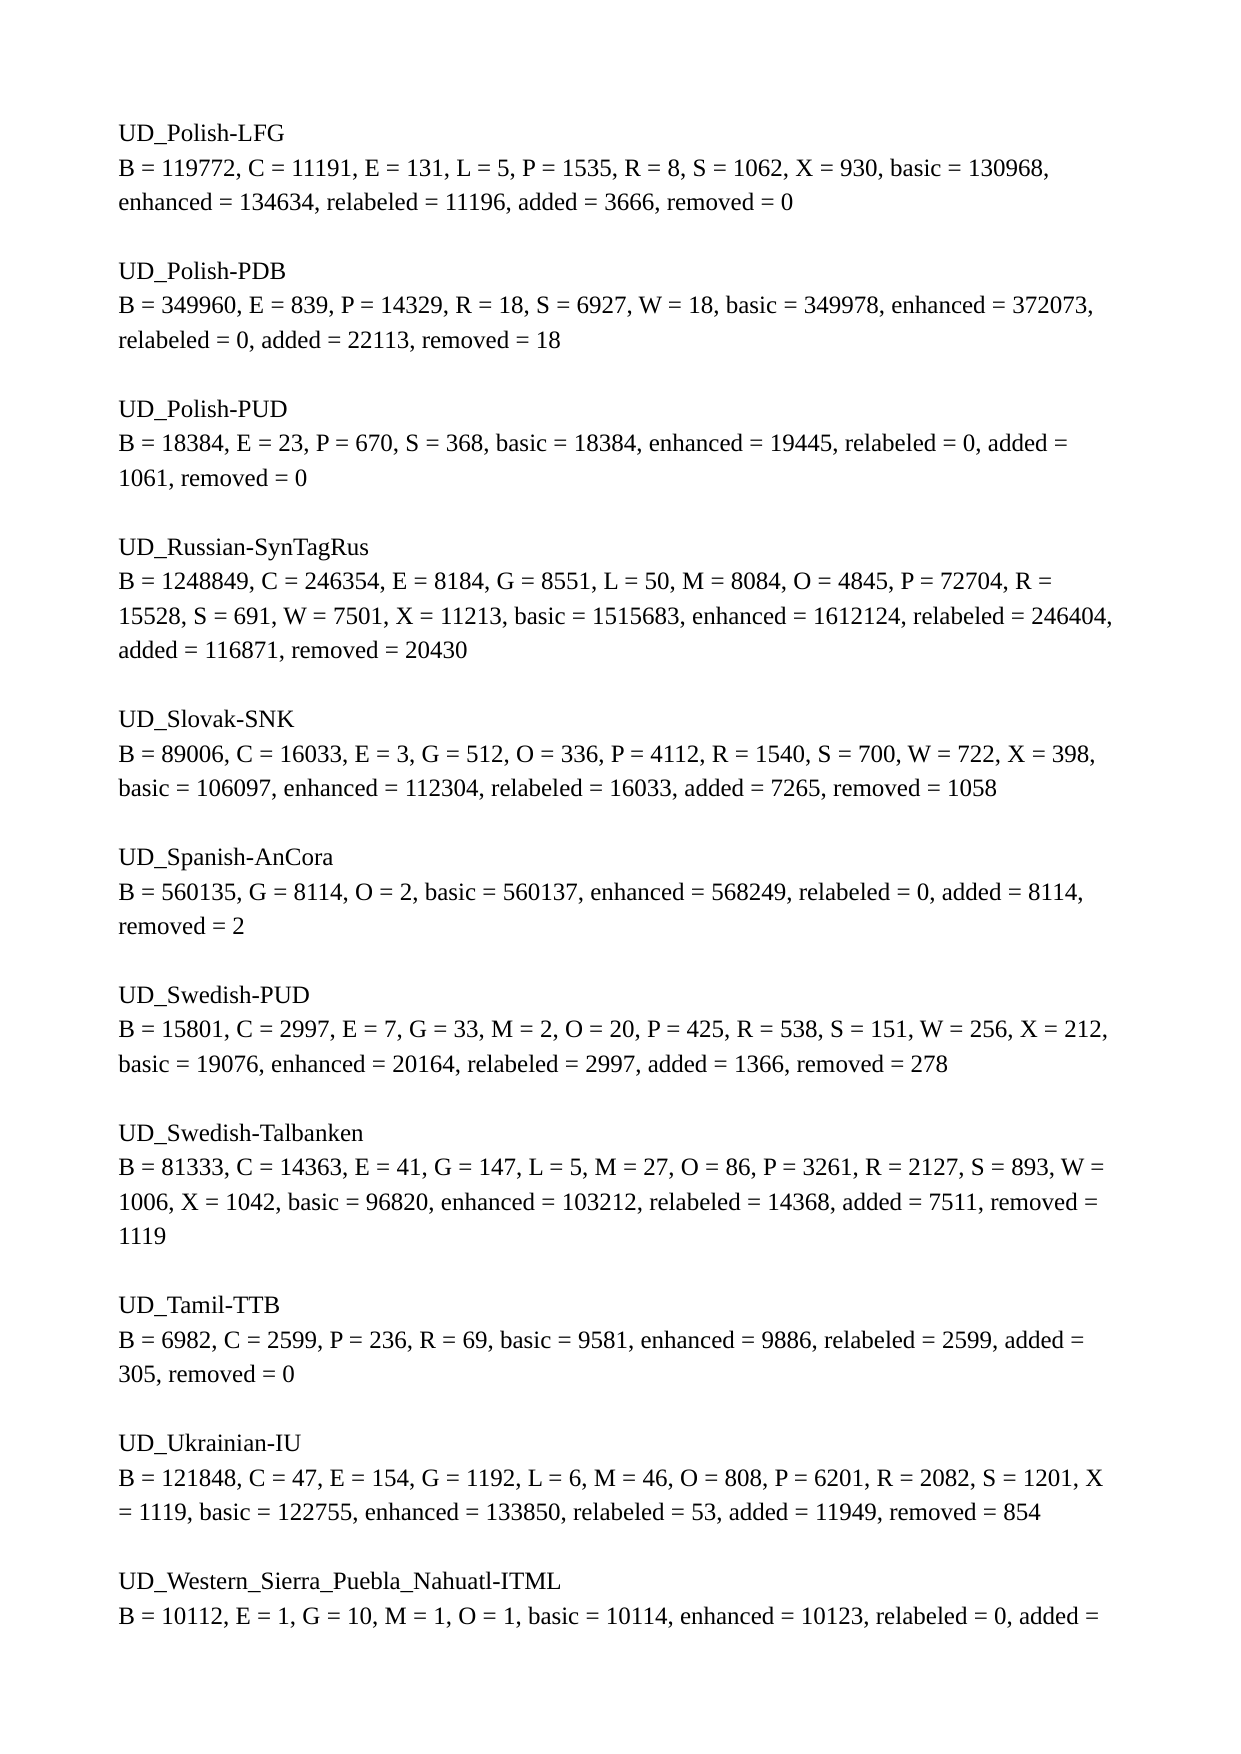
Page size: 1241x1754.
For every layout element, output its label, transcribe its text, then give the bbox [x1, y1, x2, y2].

text UD_Polish-LFG B = 119772, C = 11191, E = 131, L = 5, P = 1535, R = 8, S = 1062, X = 930, basic = 130968, enhanced = 134634, relabeled = 11196, added = 3666, removed = 0 UD_Polish-PDB B = 349960, E = 839, P = 14329, R = 18, S = 6927, W = 18, basic = 349978, enhanced = 372073, relabeled = 0, added = 22113, removed = 18 UD_Polish-PUD B = 18384, E = 23, P = 670, S = 368, basic = 18384, enhanced = 19445, relabeled = 0, added = 1061, removed = 0 UD_Russian-SynTagRus B = 1248849, C = 246354, E = 8184, G = 8551, L = 50, M = 8084, O = 4845, P = 72704, R = 15528, S = 691, W = 7501, X = 11213, basic = 1515683, enhanced = 1612124, relabeled = 246404, added = 116871, removed = 20430 UD_Slovak-SNK B = 89006, C = 16033, E = 3, G = 512, O = 336, P = 4112, R = 1540, S = 700, W = 722, X = 398, basic = 106097, enhanced = 112304, relabeled = 16033, added = 7265, removed = 1058 UD_Spanish-AnCora B = 560135, G = 8114, O = 2, basic = 560137, enhanced = 568249, relabeled = 0, added = 8114, removed = 2 UD_Swedish-PUD B = 15801, C = 2997, E = 7, G = 33, M = 2, O = 20, P = 425, R = 538, S = 151, W = 256, X = 212, basic = 19076, enhanced = 20164, relabeled = 2997, added = 1366, removed = 278 UD_Swedish-Talbanken B = 81333, C = 14363, E = 41, G = 147, L = 5, M = 27, O = 86, P = 3261, R = 2127, S = 893, W = 1006, X = 1042, basic = 96820, enhanced = 103212, relabeled = 14368, added = 7511, removed = 1119 UD_Tamil-TTB B = 6982, C = 2599, P = 236, R = 69, basic = 9581, enhanced = 9886, relabeled = 2599, added = 305, removed = 0 UD_Ukrainian-IU B = 121848, C = 47, E = 154, G = 1192, L = 6, M = 46, O = 808, P = 6201, R = 2082, S = 1201, X = 1119, basic = 122755, enhanced = 133850, relabeled = 53, added = 11949, removed = 854 UD_Western_Sierra_Puebla_Nahuatl-ITML B = 10112, E = 1, G = 10, M = 1, O = 1, basic = 10114, enhanced = 10123, relabeled = 0, added = [118, 118, 1122, 1629]
